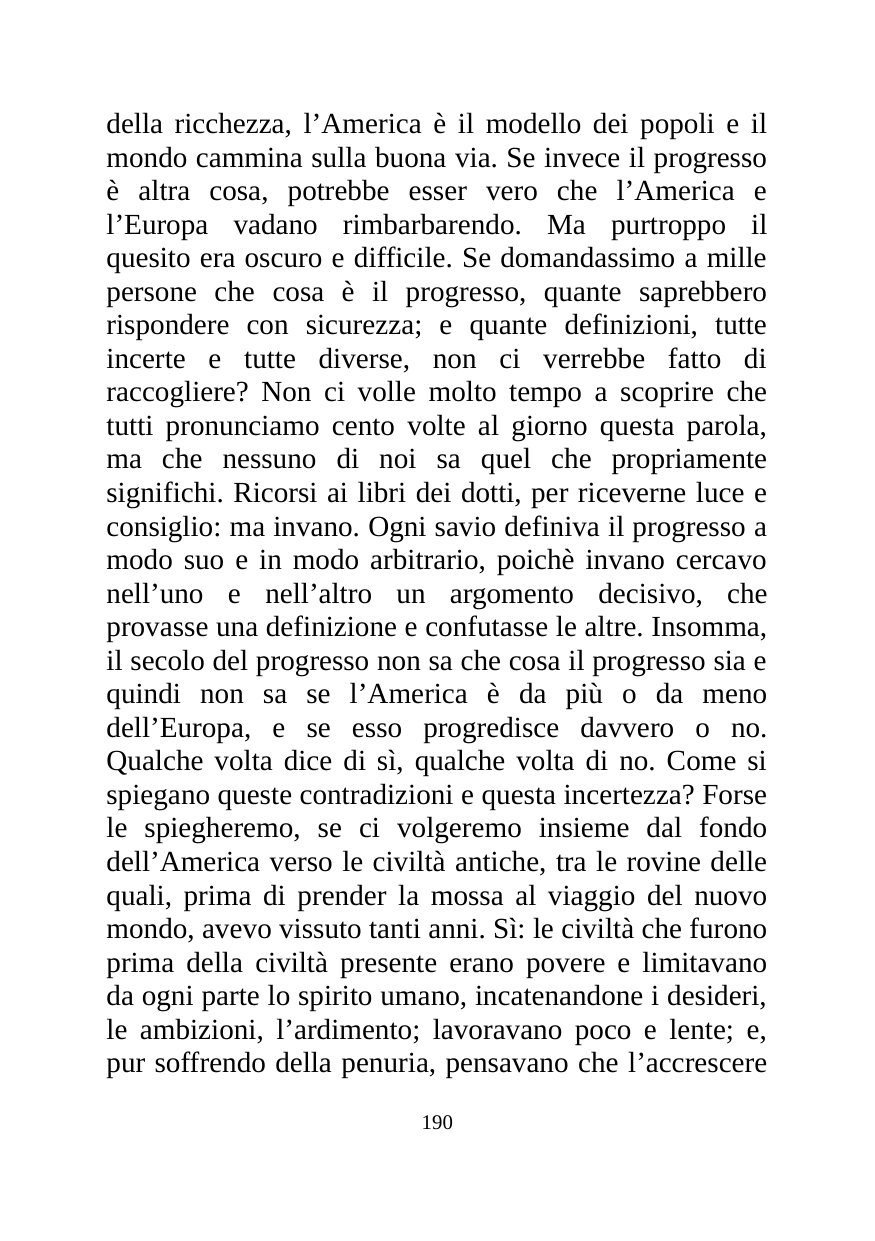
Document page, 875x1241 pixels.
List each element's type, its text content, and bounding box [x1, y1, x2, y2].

text della ricchezza, l’America è il modello dei popoli e il mondo cammina sulla buona via. Se invece il progresso è altra cosa, potrebbe esser vero che l’America e l’Europa vadano rimbarbarendo. Ma purtroppo il quesito era oscuro e difficile. Se domandassimo a mille persone che cosa è il progresso, quante saprebbero rispondere con sicurezza; e quante definizioni, tutte incerte e tutte diverse, non ci verrebbe fatto di raccogliere? Non ci volle molto tempo a scoprire che tutti pronunciamo cento volte al giorno questa parola, ma che nessuno di noi sa quel che propriamente significhi. Ricorsi ai libri dei dotti, per riceverne luce e consiglio: ma invano. Ogni savio definiva il progresso a modo suo e in modo arbitrario, poichè invano cercavo nell’uno e nell’altro un argomento decisivo, che provasse una definizione e confutasse le altre. Insomma, il secolo del progresso non sa che cosa il progresso sia e quindi non sa se l’America è da più o da meno dell’Europa, e se esso progredisce davvero o no. Qualche volta dice di sì, qualche volta di no. Come si spiegano queste contradizioni e questa incertezza? Forse le spiegheremo, se ci volgeremo insieme dal fondo dell’America verso le civiltà antiche, tra le rovine delle quali, prima di prender la mossa al viaggio del nuovo mondo, avevo vissuto tanti anni. Sì: le civiltà che furono prima della civiltà presente erano povere e limitavano da ogni parte lo spirito umano, incatenandone i desideri, le ambizioni, l’ardimento; lavoravano poco e lente; e, pur soffrendo della penuria, pensavano che l’accrescere [106, 106, 768, 1079]
